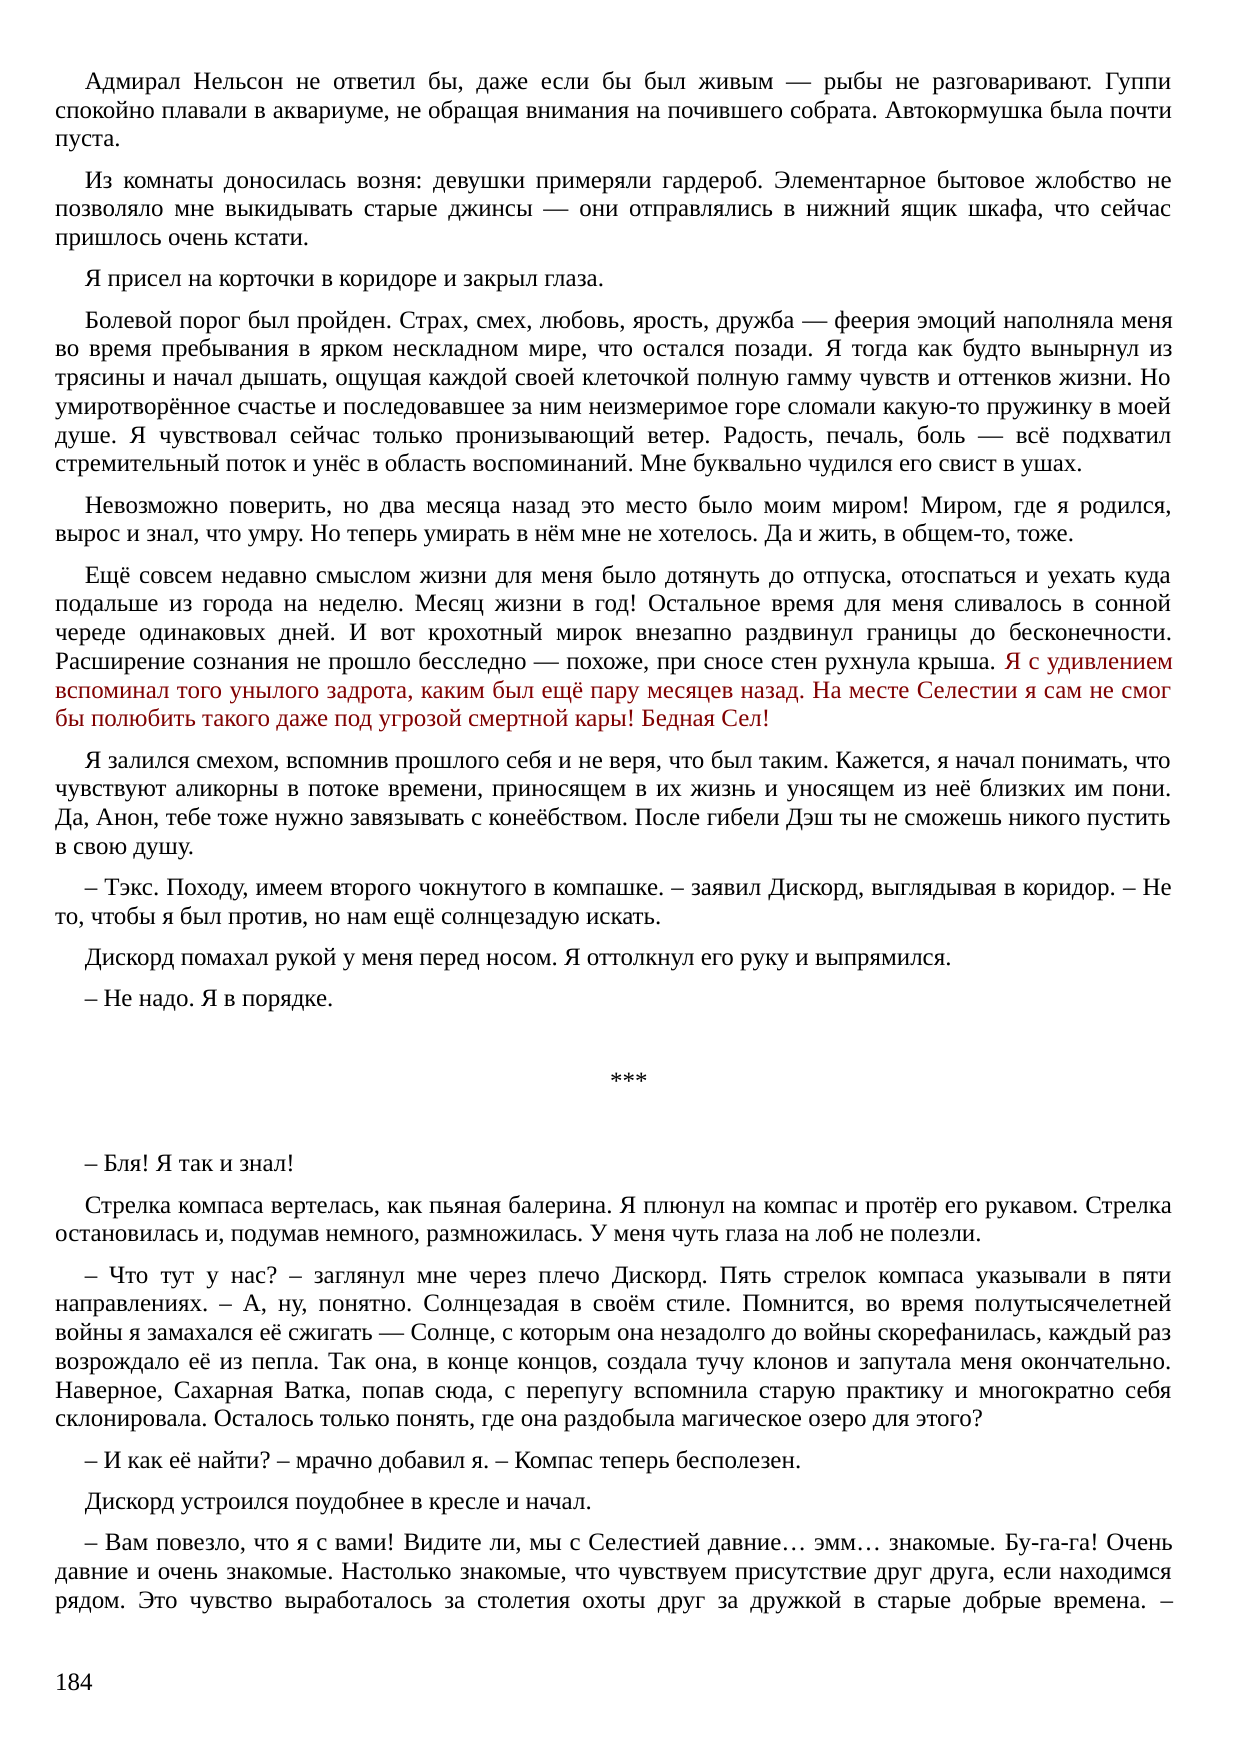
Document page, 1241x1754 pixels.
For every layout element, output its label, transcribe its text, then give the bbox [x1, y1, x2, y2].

text Болевой порог был пройден. Страх, смех, любовь, ярость, дружба — феерия эмоций наполняла меня во время пребывания в ярком нескладном мире, что остался позади. Я тогда как будто вынырнул из трясины и начал дышать, ощущая каждой своей клеточкой полную гамму чувств и оттенков жизни. Но умиротворённое счастье и последовавшее за ним неизмеримое горе сломали какую-то пружинку в моей душе. Я чувствовал сейчас только пронизывающий ветер. Радость, печаль, боль — всё подхватил стремительный поток и унёс в область воспоминаний. Мне буквально чудился его свист в ушах. [55, 305, 1173, 477]
text – Вам повезло, что я с вами! Видите ли, мы с Селестией давние… эмм… знакомые. Бу-га-га! Очень давние и очень знакомые. Настолько знакомые, что чувствуем присутствие друг друга, если находимся рядом. Это чувство выработалось за столетия охоты друг за дружкой в старые добрые времена. – [55, 1527, 1173, 1613]
text Стрелка компаса вертелась, как пьяная балерина. Я плюнул на компас и протёр его рукавом. Стрелка остановилась и, подумав немного, размножилась. У меня чуть глаза на лоб не полезли. [55, 1190, 1173, 1247]
text Дискорд устроился поудобнее в кресле и начал. [55, 1486, 1173, 1515]
text – Тэкс. Походу, имеем второго чокнутого в компашке. – заявил Дискорд, выглядывая в коридор. – Не то, чтобы я был против, но нам ещё солнцезадую искать. [55, 872, 1173, 930]
text Из комнаты доносилась возня: девушки примеряли гардероб. Элементарное бытовое жлобство не позволяло мне выкидывать старые джинсы — они отправлялись в нижний ящик шкафа, что сейчас пришлось очень кстати. [55, 165, 1173, 251]
text – Не надо. Я в порядке. [55, 983, 1173, 1012]
text Ещё совсем недавно смыслом жизни для меня было дотянуть до отпуска, отоспаться и уехать куда подальше из города на неделю. Месяц жизни в год! Остальное время для меня сливалось в сонной череде одинаковых дней. И вот крохотный мирок внезапно раздвинул границы до бесконечности. Расширение сознания не прошло бесследно — похоже, при сносе стен рухнула крыша. Я с удивлением вспоминал того унылого задрота, каким был ещё пару месяцев назад. На месте Селестии я сам не смог бы полюбить такого даже под угрозой смертной кары! Бедная Сел! [55, 560, 1173, 732]
text – И как её найти? – мрачно добавил я. – Компас теперь бесполезен. [55, 1445, 1173, 1473]
text Я залился смехом, вспомнив прошлого себя и не веря, что был таким. Кажется, я начал понимать, что чувствуют аликорны в потоке времени, приносящем в их жизнь и уносящем из неё близких им пони. Да, Анон, тебе тоже нужно завязывать с конеёбством. После гибели Дэш ты не сможешь никого пустить в свою душу. [55, 745, 1173, 860]
text Невозможно поверить, но два месяца назад это место было моим миром! Миром, где я родился, вырос и знал, что умру. Но теперь умирать в нём мне не хотелось. Да и жить, в общем-то, тоже. [55, 490, 1173, 547]
text *** [55, 1066, 1173, 1095]
text Я присел на корточки в коридоре и закрыл глаза. [55, 263, 1173, 292]
text – Что тут у нас? – заглянул мне через плечо Дискорд. Пять стрелок компаса указывали в пяти направлениях. – А, ну, понятно. Солнцезадая в своём стиле. Помнится, во время полутысячелетней войны я замахался её сжигать — Солнце, с которым она незадолго до войны скорефанилась, каждый раз возрождало её из пепла. Так она, в конце концов, создала тучу клонов и запутала меня окончательно. Наверное, Сахарная Ватка, попав сюда, с перепугу вспомнила старую практику и многократно себя склонировала. Осталось только понять, где она раздобыла магическое озеро для этого? [55, 1260, 1173, 1432]
text Адмирал Нельсон не ответил бы, даже если бы был живым — рыбы не разговаривают. Гуппи спокойно плавали в аквариуме, не обращая внимания на почившего собрата. Автокормушка была почти пуста. [55, 66, 1173, 152]
text Дискорд помахал рукой у меня перед носом. Я оттолкнул его руку и выпрямился. [55, 942, 1173, 971]
text – Бля! Я так и знал! [55, 1148, 1173, 1177]
